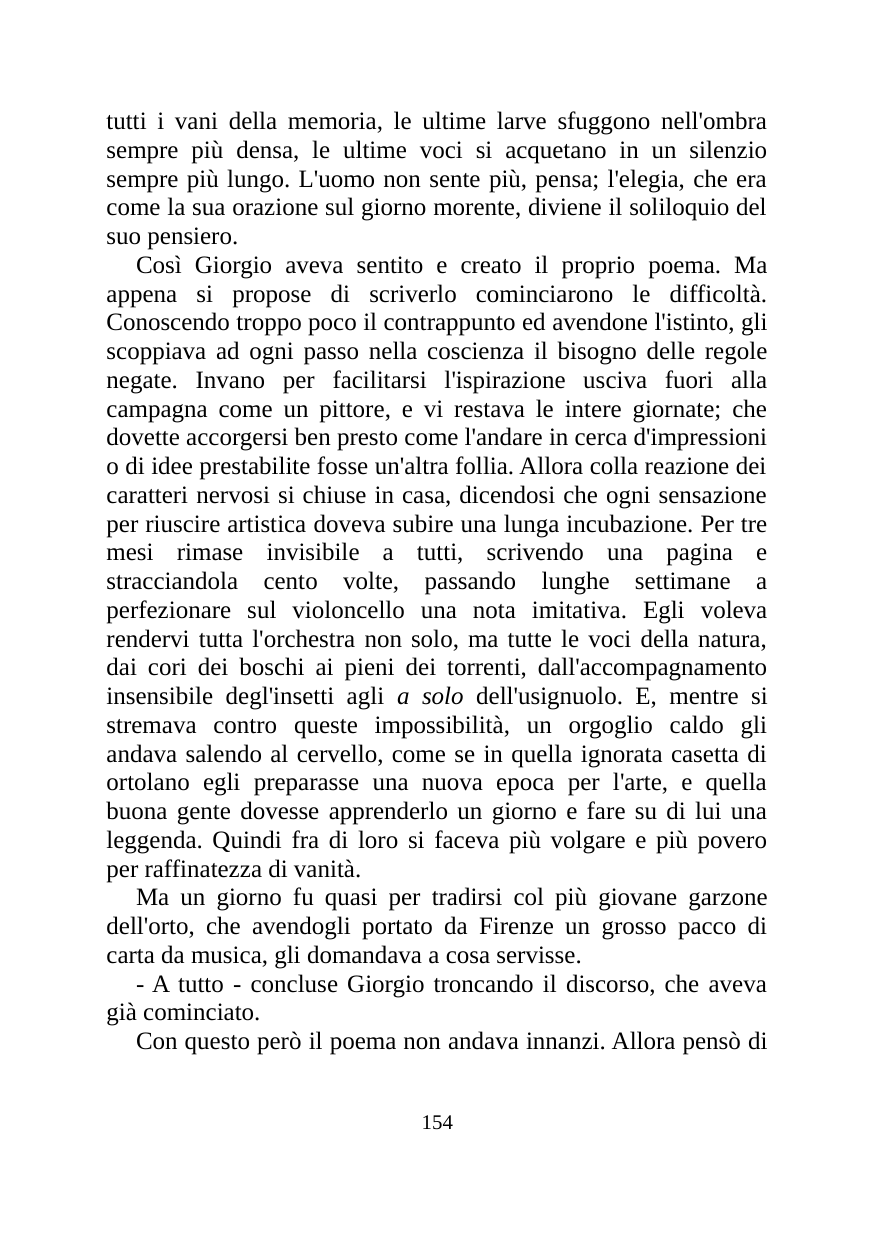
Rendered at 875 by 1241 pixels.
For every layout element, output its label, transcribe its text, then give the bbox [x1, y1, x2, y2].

text Ma un giorno fu quasi per tradirsi col più giovane garzone dell'orto, che avendogli portato da Firenze un grosso pacco di carta da musica, gli domandava a cosa servisse. [106, 882, 768, 969]
text tutti i vani della memoria, le ultime larve sfuggono nell'ombra sempre più densa, le ultime voci si acquetano in un silenzio sempre più lungo. L'uomo non sente più, pensa; l'elegia, che era come la sua orazione sul giorno morente, diviene il soliloquio del suo pensiero. [106, 106, 768, 250]
text Con questo però il poema non andava innanzi. Allora pensò di [106, 1026, 768, 1055]
text - A tutto - concluse Giorgio troncando il discorso, che aveva già cominciato. [106, 969, 768, 1026]
text Così Giorgio aveva sentito e creato il proprio poema. Ma appena si propose di scriverlo cominciarono le difficoltà. Conoscendo troppo poco il contrappunto ed avendone l'istinto, gli scoppiava ad ogni passo nella coscienza il bisogno delle regole negate. Invano per facilitarsi l'ispirazione usciva fuori alla campagna come un pittore, e vi restava le intere giornate; che dovette accorgersi ben presto come l'andare in cerca d'impressioni o di idee prestabilite fosse un'altra follia. Allora colla reazione dei caratteri nervosi si chiuse in casa, dicendosi che ogni sensazione per riuscire artistica doveva subire una lunga incubazione. Per tre mesi rimase invisibile a tutti, scrivendo una pagina e stracciandola cento volte, passando lunghe settimane a perfezionare sul violoncello una nota imitativa. Egli voleva rendervi tutta l'orchestra non solo, ma tutte le voci della natura, dai cori dei boschi ai pieni dei torrenti, dall'accompagnamento insensibile degl'insetti agli a solo dell'usignuolo. E, mentre si stremava contro queste impossibilità, un orgoglio caldo gli andava salendo al cervello, come se in quella ignorata casetta di ortolano egli preparasse una nuova epoca per l'arte, e quella buona gente dovesse apprenderlo un giorno e fare su di lui una leggenda. Quindi fra di loro si faceva più volgare e più povero per raffinatezza di vanità. [106, 250, 768, 882]
